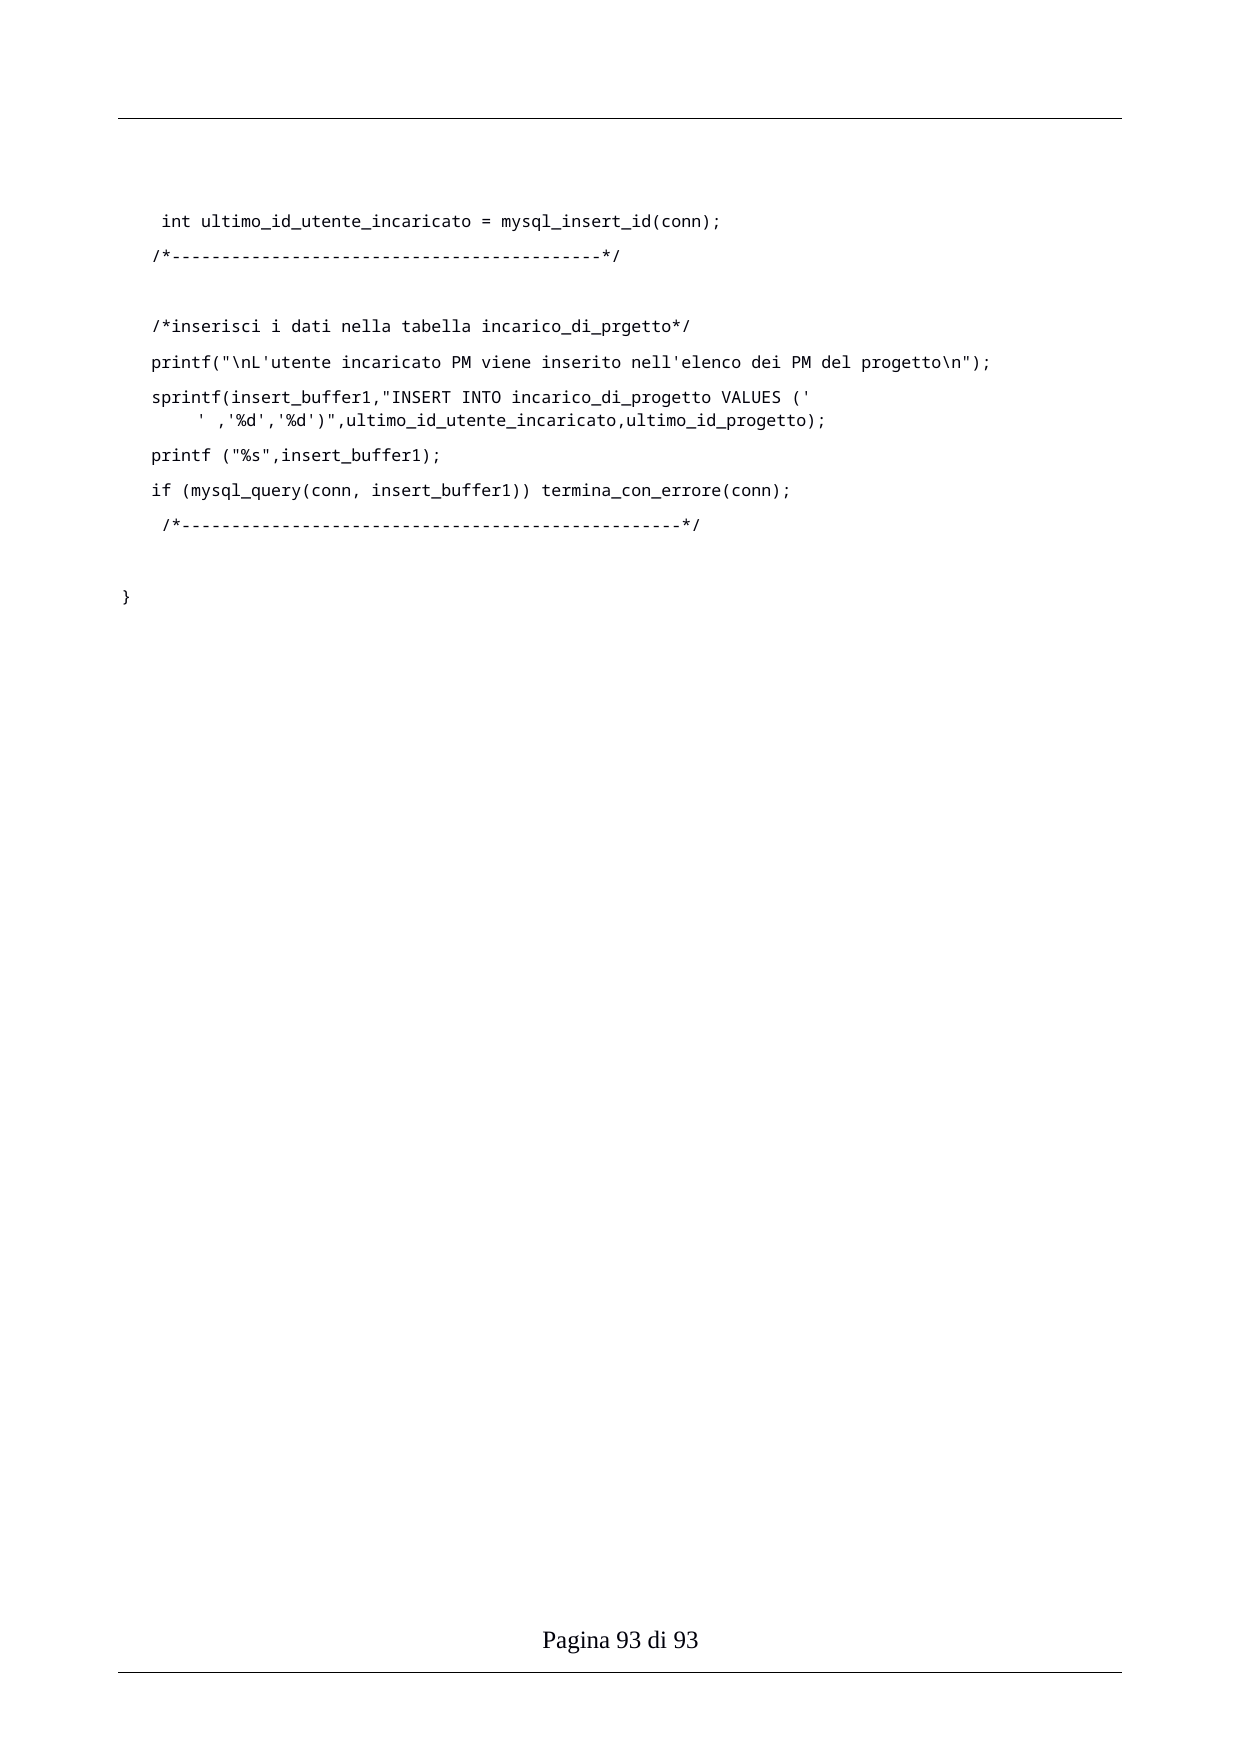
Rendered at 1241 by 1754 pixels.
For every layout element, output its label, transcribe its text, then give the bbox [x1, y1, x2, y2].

text printf ("%s",insert_buffer1); [121, 443, 1119, 466]
text /*inserisci i dati nella tabella incarico_di_prgetto*/ [121, 315, 1119, 338]
text printf("\nL'utente incaricato PM viene inserito nell'elenco dei PM del progetto\n"); [121, 350, 1119, 373]
text } [121, 584, 1119, 607]
text sprintf(insert_buffer1,"INSERT INTO incarico_di_progetto VALUES (' ' ,'%d','%d')",ultimo_id_utente_incaricato,ultimo_id_progetto); [121, 385, 1119, 431]
text if (mysql_query(conn, insert_buffer1)) termina_con_errore(conn); [121, 478, 1119, 501]
text int ultimo_id_utente_incaricato = mysql_insert_id(conn); [121, 209, 1119, 232]
text /*-------------------------------------------*/ [121, 244, 1119, 267]
text /*--------------------------------------------------*/ [121, 514, 1119, 536]
